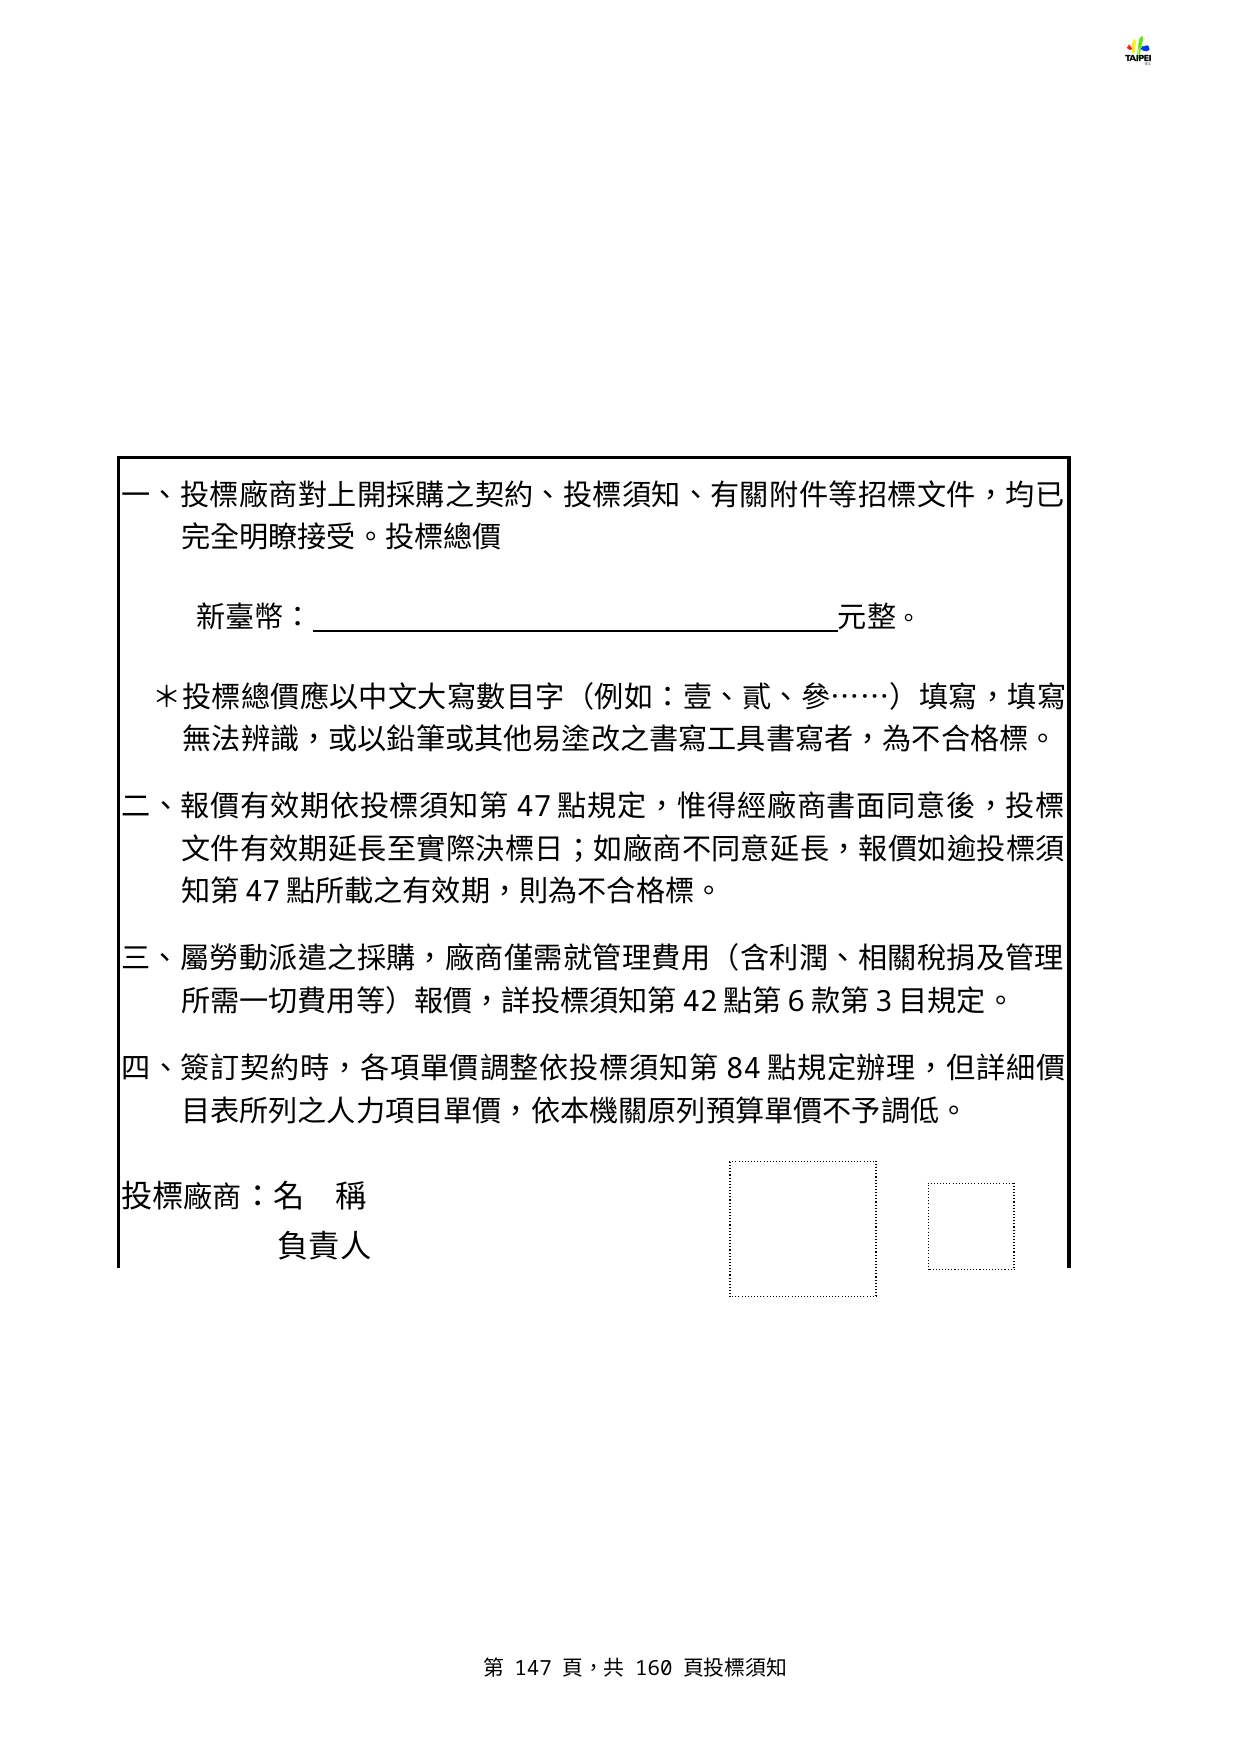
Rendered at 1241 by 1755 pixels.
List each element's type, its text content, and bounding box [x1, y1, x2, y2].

table_header 一、投標廠商對上開採購之契約、投標須知、有關附件等招標文件，均已完全明瞭接受。投標總價 新臺幣： 元整。 ＊投標總價應以中文大寫數目字（例如：壹、貳、參……）填寫，填寫無法辨識，或以鉛筆或其他易塗改之書寫工具書寫者，為不合格標。 二、報價有效期依投標須知第47點規定，惟得經廠商書面同意後，投標文件有效期延長至實際決標日；如廠商不同意延長，報價如逾投標須知第47點所載之有效期，則為不合格標。 三、屬勞動派遣之採購，廠商僅需就管理費用（含利潤、相關稅捐及管理所需一切費用等）報價，詳投標須知第42點第6款第3目規定。 四、簽訂契約時，各項單價調整依投標須知第84點規定辦理，但詳細價目表所列之人力項目單價，依本機關原列預算單價不予調低。 投標廠商：名 稱 負責人 [120, 459, 1067, 1297]
